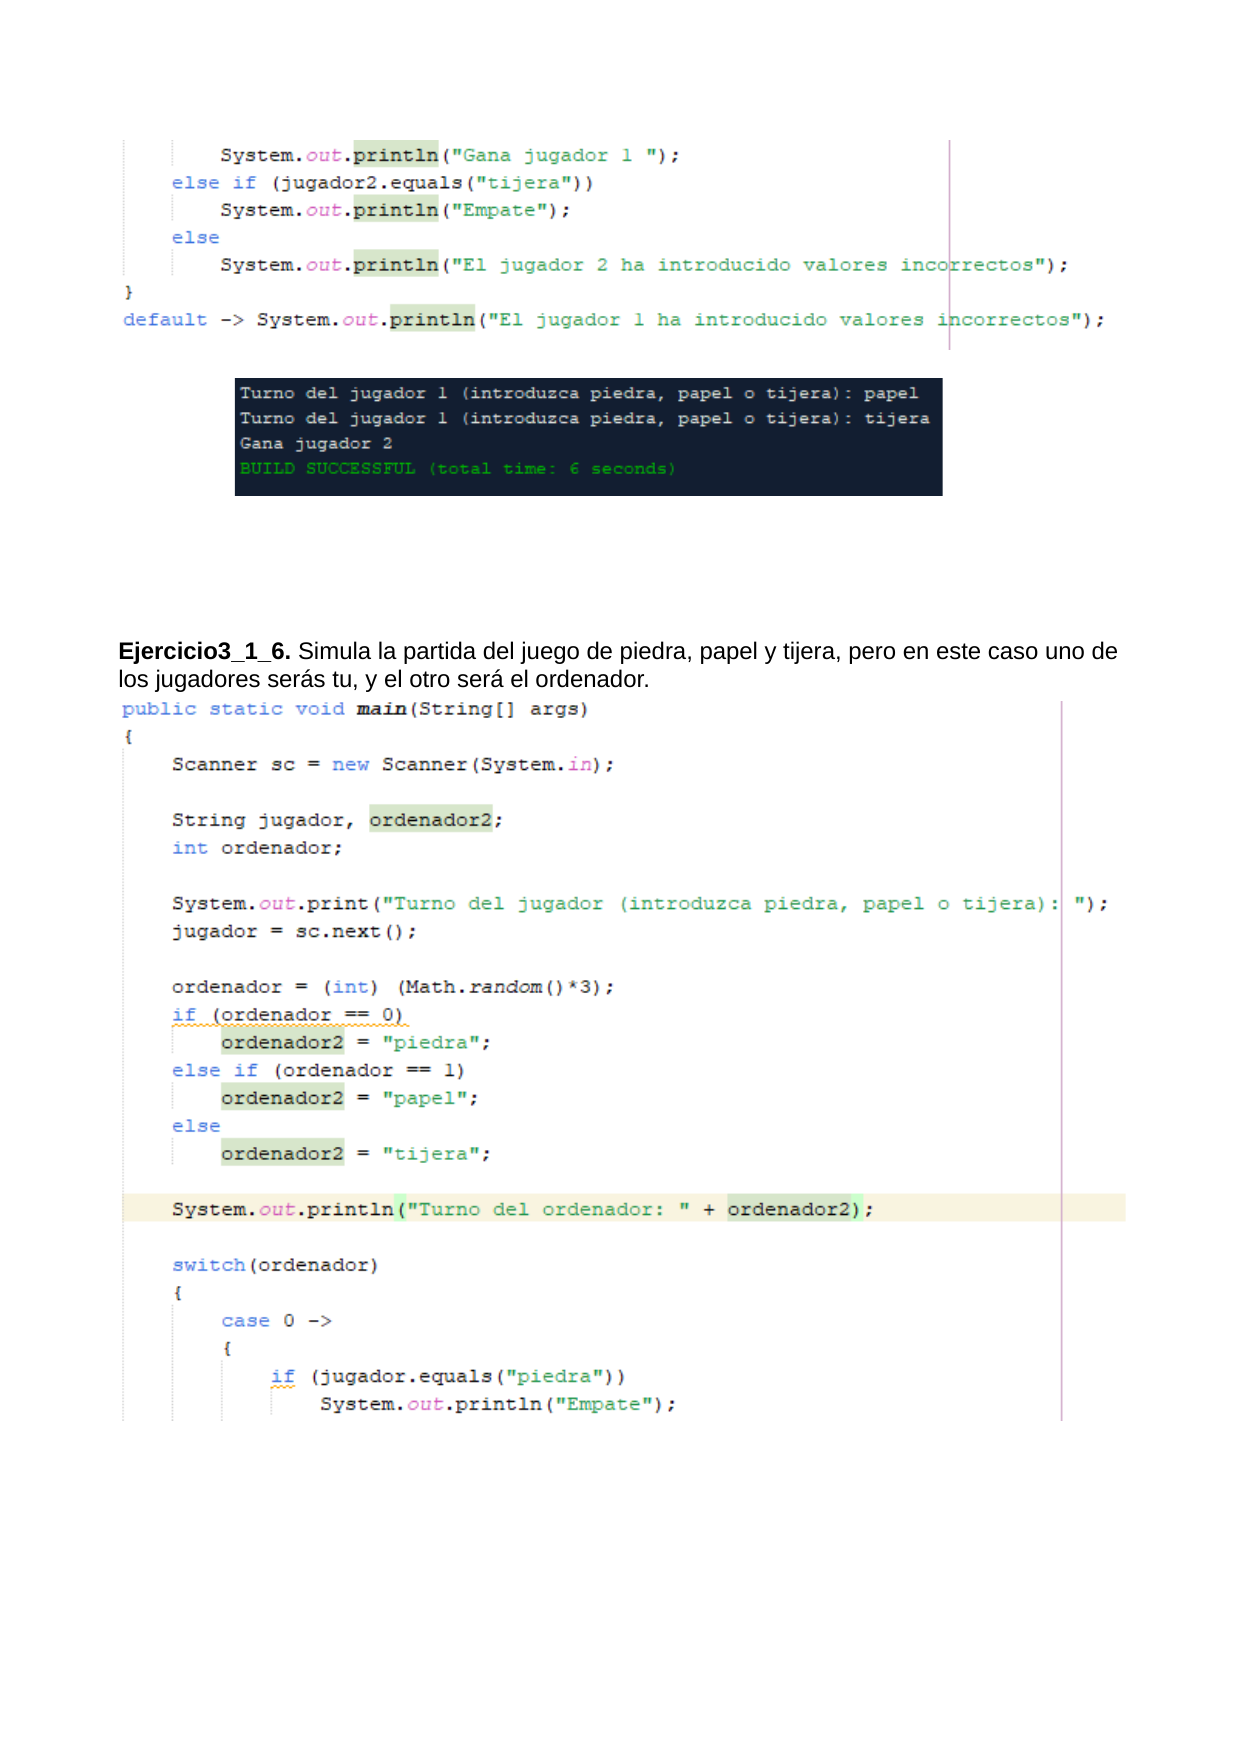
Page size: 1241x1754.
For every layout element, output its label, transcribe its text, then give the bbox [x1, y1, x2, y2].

subtitle Ejercicio3_1_6. Simula la partida del juego de piedra, papel y tijera, pero en este caso uno de los jugadores serás tu, y el otro será el ordenador. [118, 637, 1122, 692]
picture [108, 140, 1113, 350]
picture [121, 701, 1126, 1421]
picture [234, 378, 943, 496]
